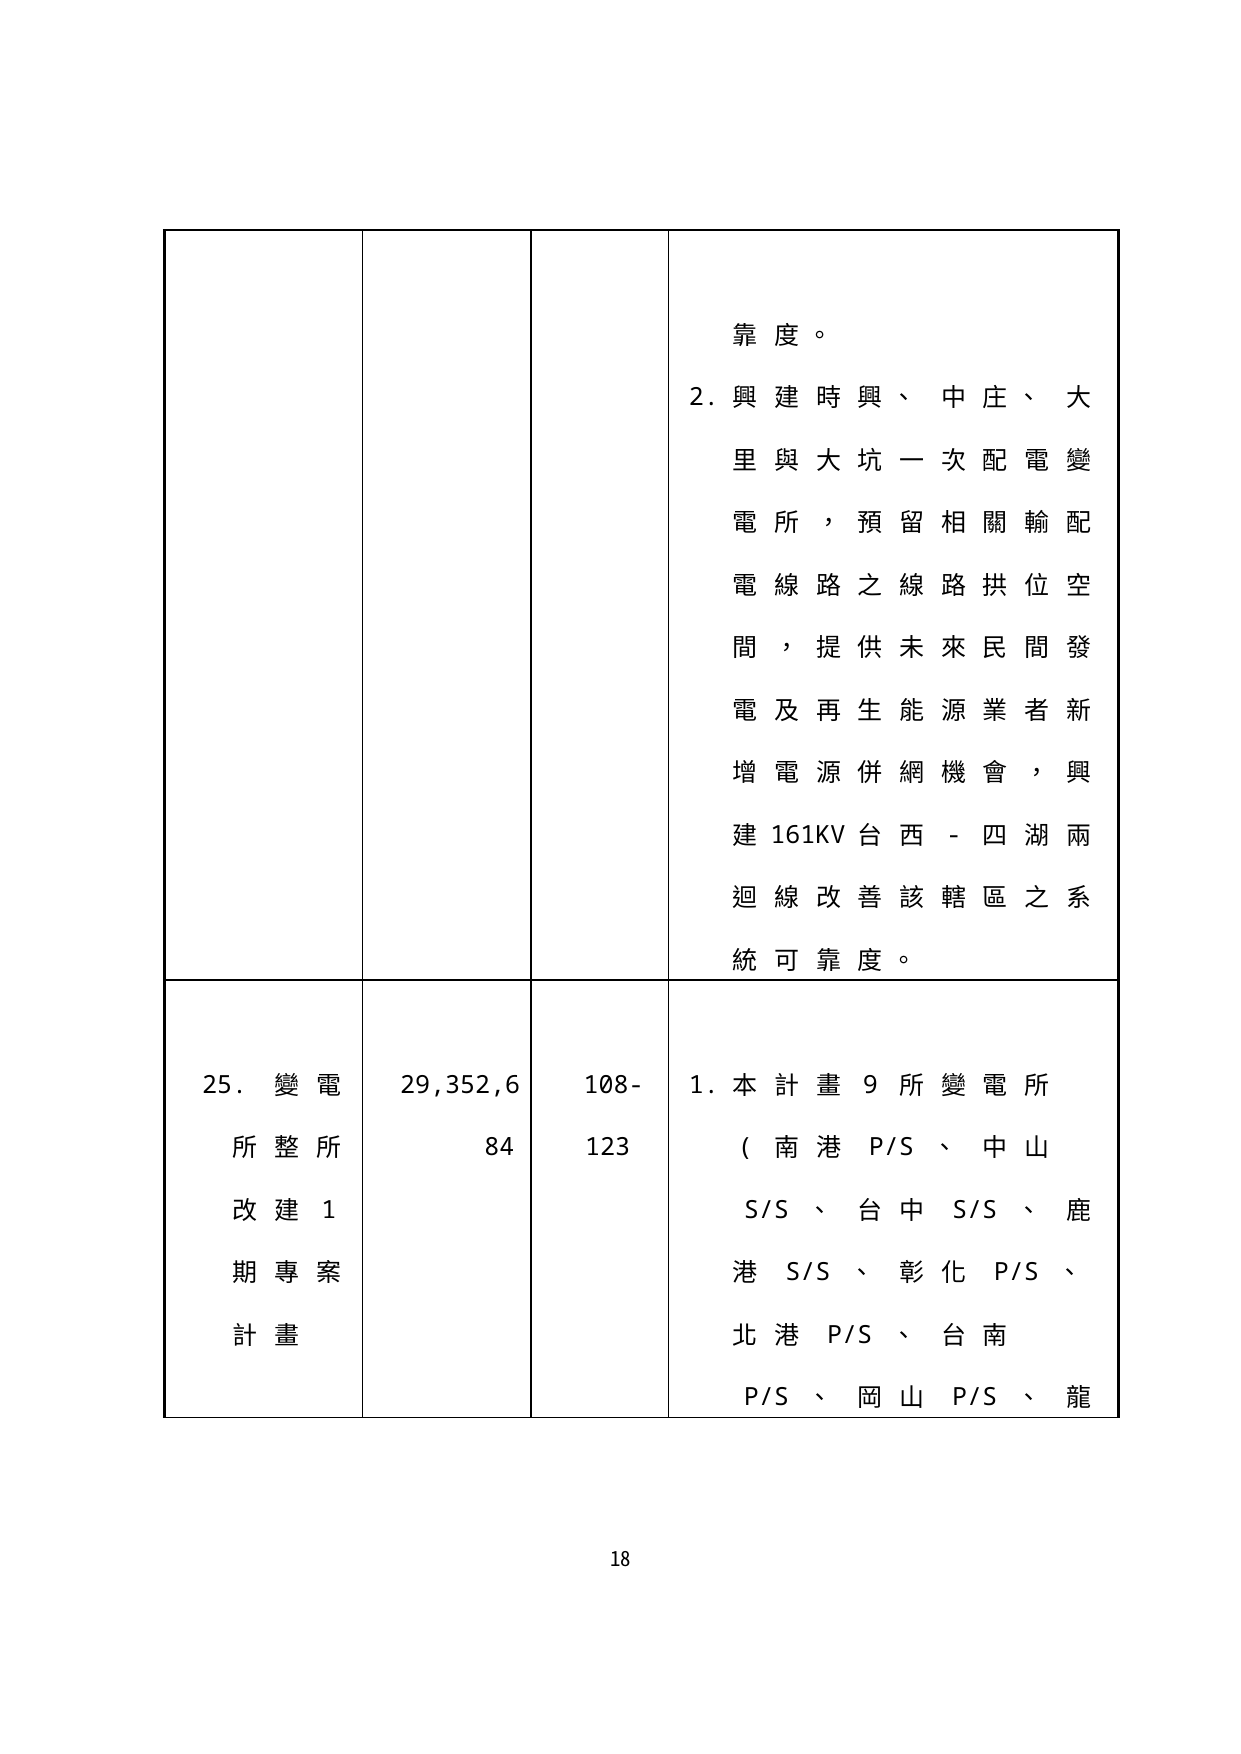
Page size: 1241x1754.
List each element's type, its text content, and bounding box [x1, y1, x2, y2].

table_cell [166, 231, 362, 979]
table_cell [532, 231, 668, 979]
table_cell 1.本計畫9所變電所(南港P/S、中山S/S、台中S/S、鹿港S/S、彰化P/S、北港P/S、台南P/S、岡山P/S、龍 [669, 981, 1117, 1417]
table_cell 29,352,684 [363, 981, 530, 1417]
table_cell 靠度。 2.興建時興、中庄、大里與大坑一次配電變電所，預留相關輸配電線路之線路拱位空間，提供未來民間發電及再生能源業者新增電源併網機會，興建161KV台西-四湖兩迴線改善該轄區之系統可靠度。 [669, 231, 1117, 979]
table_cell 108-123 [532, 981, 668, 1417]
table_cell [363, 231, 530, 979]
table_cell 25.變電所整所改建1期專案計畫 [166, 981, 362, 1417]
